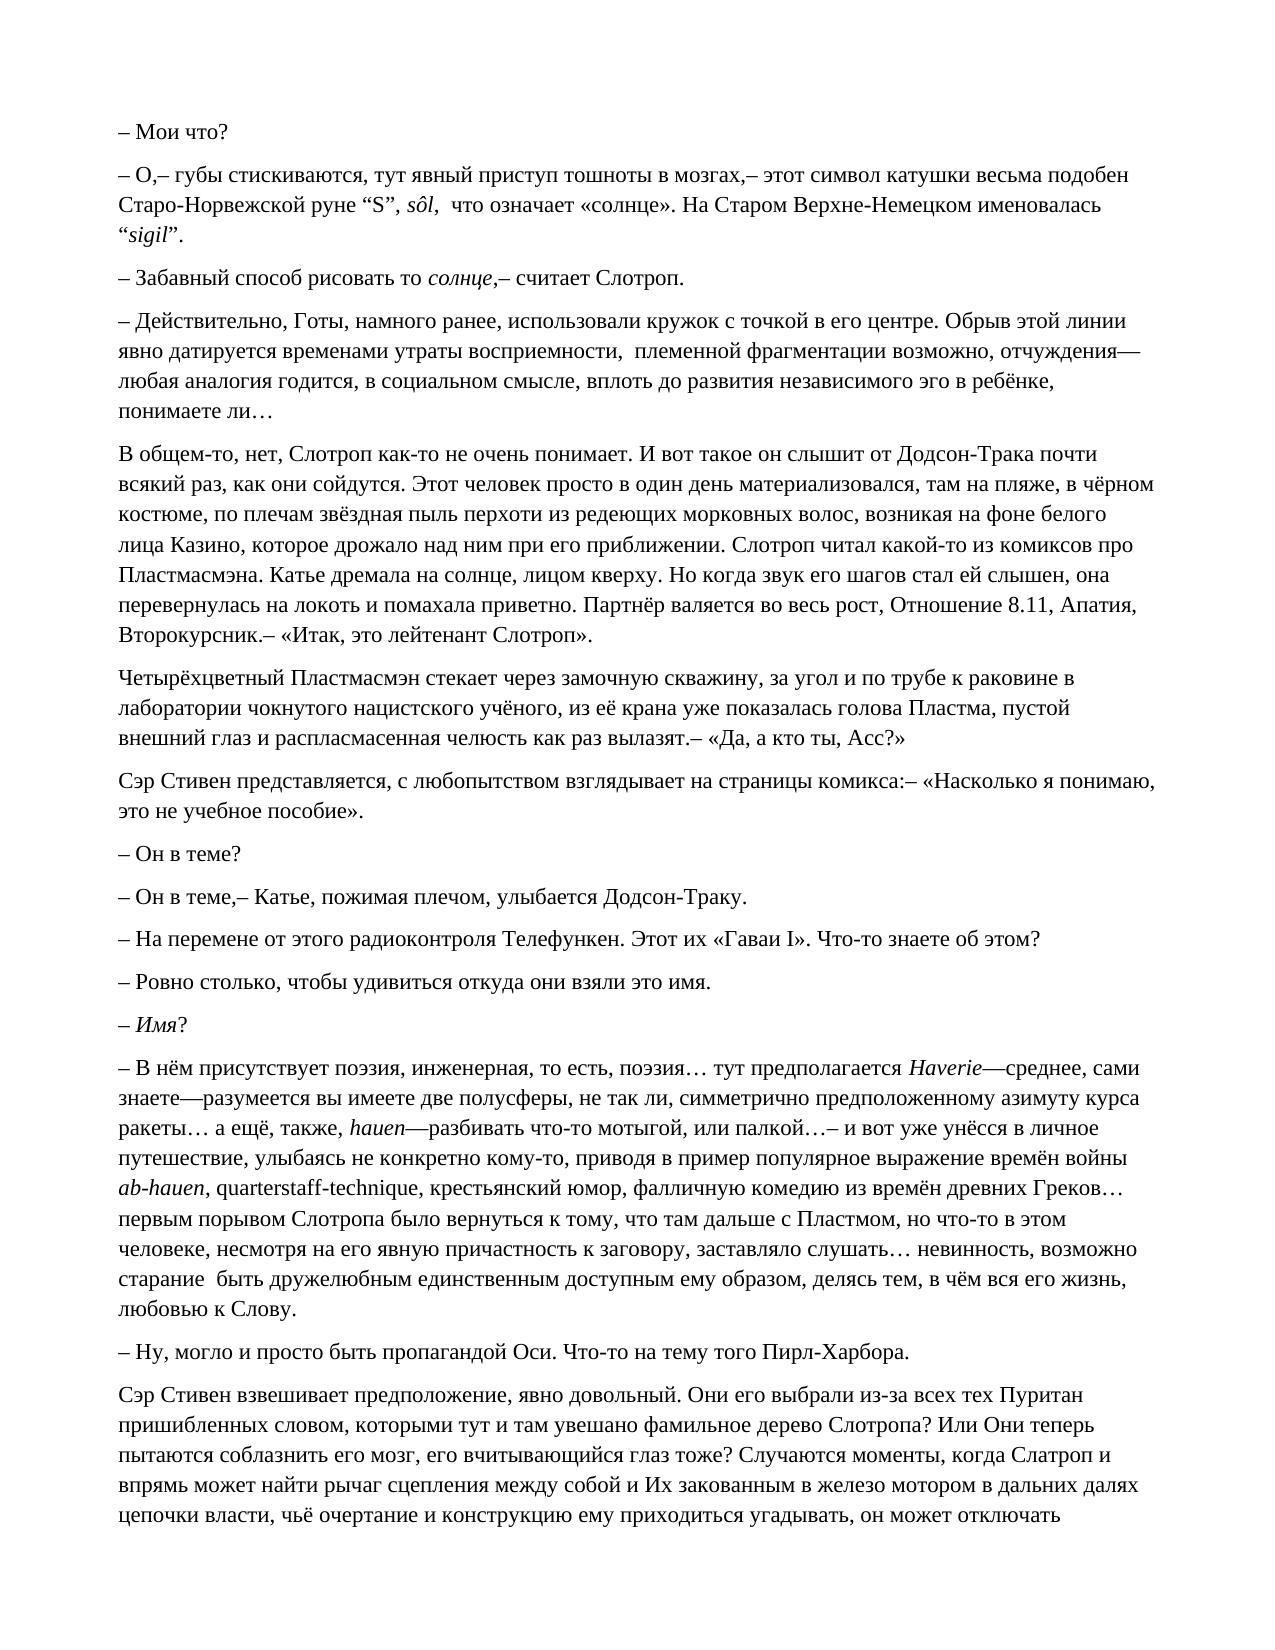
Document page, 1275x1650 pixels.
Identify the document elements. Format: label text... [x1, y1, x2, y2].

text Сэр Стивен взвешивает предположение, явно довольный. Они его выбрали из-за всех тех Пуритан пришибленных словом, которыми тут и там увешано фамильное дерево Слотропа? Или Они теперь пытаются соблазнить его мозг, его вчитывающийся глаз тоже? Случаются моменты, когда Слатроп и впрямь может найти рычаг сцепления между собой и Их закованным в железо мотором в дальних далях цепочки власти, чьё очертание и конструкцию ему приходиться угадывать, он может отключать [118, 1381, 1157, 1528]
text Сэр Стивен представляется, с любопытством взглядывает на страницы комикса:– «Насколько я понимаю, это не учебное пособие». [118, 767, 1157, 824]
text – Ну, могло и просто быть пропагандой Оси. Что-то на тему того Пирл-Харбора. [118, 1338, 1157, 1364]
text – О,– губы стискиваются, тут явный приступ тошноты в мозгах,– этот символ катушки весьма подобен Старо-Норвежской руне “S”, sôl, что означает «солнце». На Старом Верхне-Немецком именовалась “sigil”. [118, 161, 1157, 248]
text – В нём присутствует поэзия, инженерная, то есть, поэзия… тут предполагается Haverie—среднее, сами знаете—разумеется вы имеете две полусферы, не так ли, симметрично предположенному азимуту курса ракеты… а ещё, также, hauen—разбивать что-то мотыгой, или палкой…– и вот уже унёсся в личное путешествие, улыбаясь не конкретно кому-то, приводя в пример популярное выражение времён войны ab-hauen, quarterstaff-technique, крестьянский юмор, фалличную комедию из времён древних Греков… первым порывом Слотропа было вернуться к тому, что там дальше с Пластмом, но что-то в этом человеке, несмотря на его явную причастность к заговору, заставляло слушать… невинность, возможно старание быть дружелюбным единственным доступным ему образом, делясь тем, в чём вся его жизнь, любовью к Слову. [118, 1053, 1157, 1322]
text – Ровно столько, чтобы удивиться откуда они взяли это имя. [118, 968, 1157, 994]
text – На перемене от этого радиоконтроля Телефункен. Этот их «Гаваи I». Что-то знаете об этом? [118, 925, 1157, 952]
text – Имя? [118, 1011, 1157, 1037]
text – Он в теме? [118, 840, 1157, 866]
text – Забавный способ рисовать то солнце,– считает Слотроп. [118, 264, 1157, 290]
text Четырёхцветный Пластмасмэн стекает через замочную скважину, за угол и по трубе к раковине в лаборатории чокнутого нацистского учёного, из её крана уже показалась голова Пластма, пустой внешний глаз и распласмасенная челюсть как раз вылазят.– «Да, а кто ты, Асс?» [118, 664, 1157, 751]
text – Мои что? [118, 118, 1157, 144]
text – Он в теме,– Катье, пожимая плечом, улыбается Додсон-Траку. [118, 883, 1157, 909]
text В общем-то, нет, Слотроп как-то не очень понимает. И вот такое он слышит от Додсон-Трака почти всякий раз, как они сойдутся. Этот человек просто в один день материализовался, там на пляже, в чёрном костюме, по плечам звёздная пыль перхоти из редеющих морковных волос, возникая на фоне белого лица Казино, которое дрожало над ним при его приближении. Слотроп читал какой-то из комиксов про Пластмасмэна. Катье дремала на солнце, лицом кверху. Но когда звук его шагов стал ей слышен, она перевернулась на локоть и помахала приветно. Партнёр валяется во весь рост, Отношение 8.11, Апатия, Второкурсник.– «Итак, это лейтенант Слотроп». [118, 440, 1157, 648]
text – Действительно, Готы, намного ранее, использовали кружок с точкой в его центре. Обрыв этой линии явно датируется временами утраты восприемности, племенной фрагментации возможно, отчуждения—любая аналогия годится, в социальном смысле, вплоть до развития независимого эго в ребёнке, понимаете ли… [118, 307, 1157, 424]
